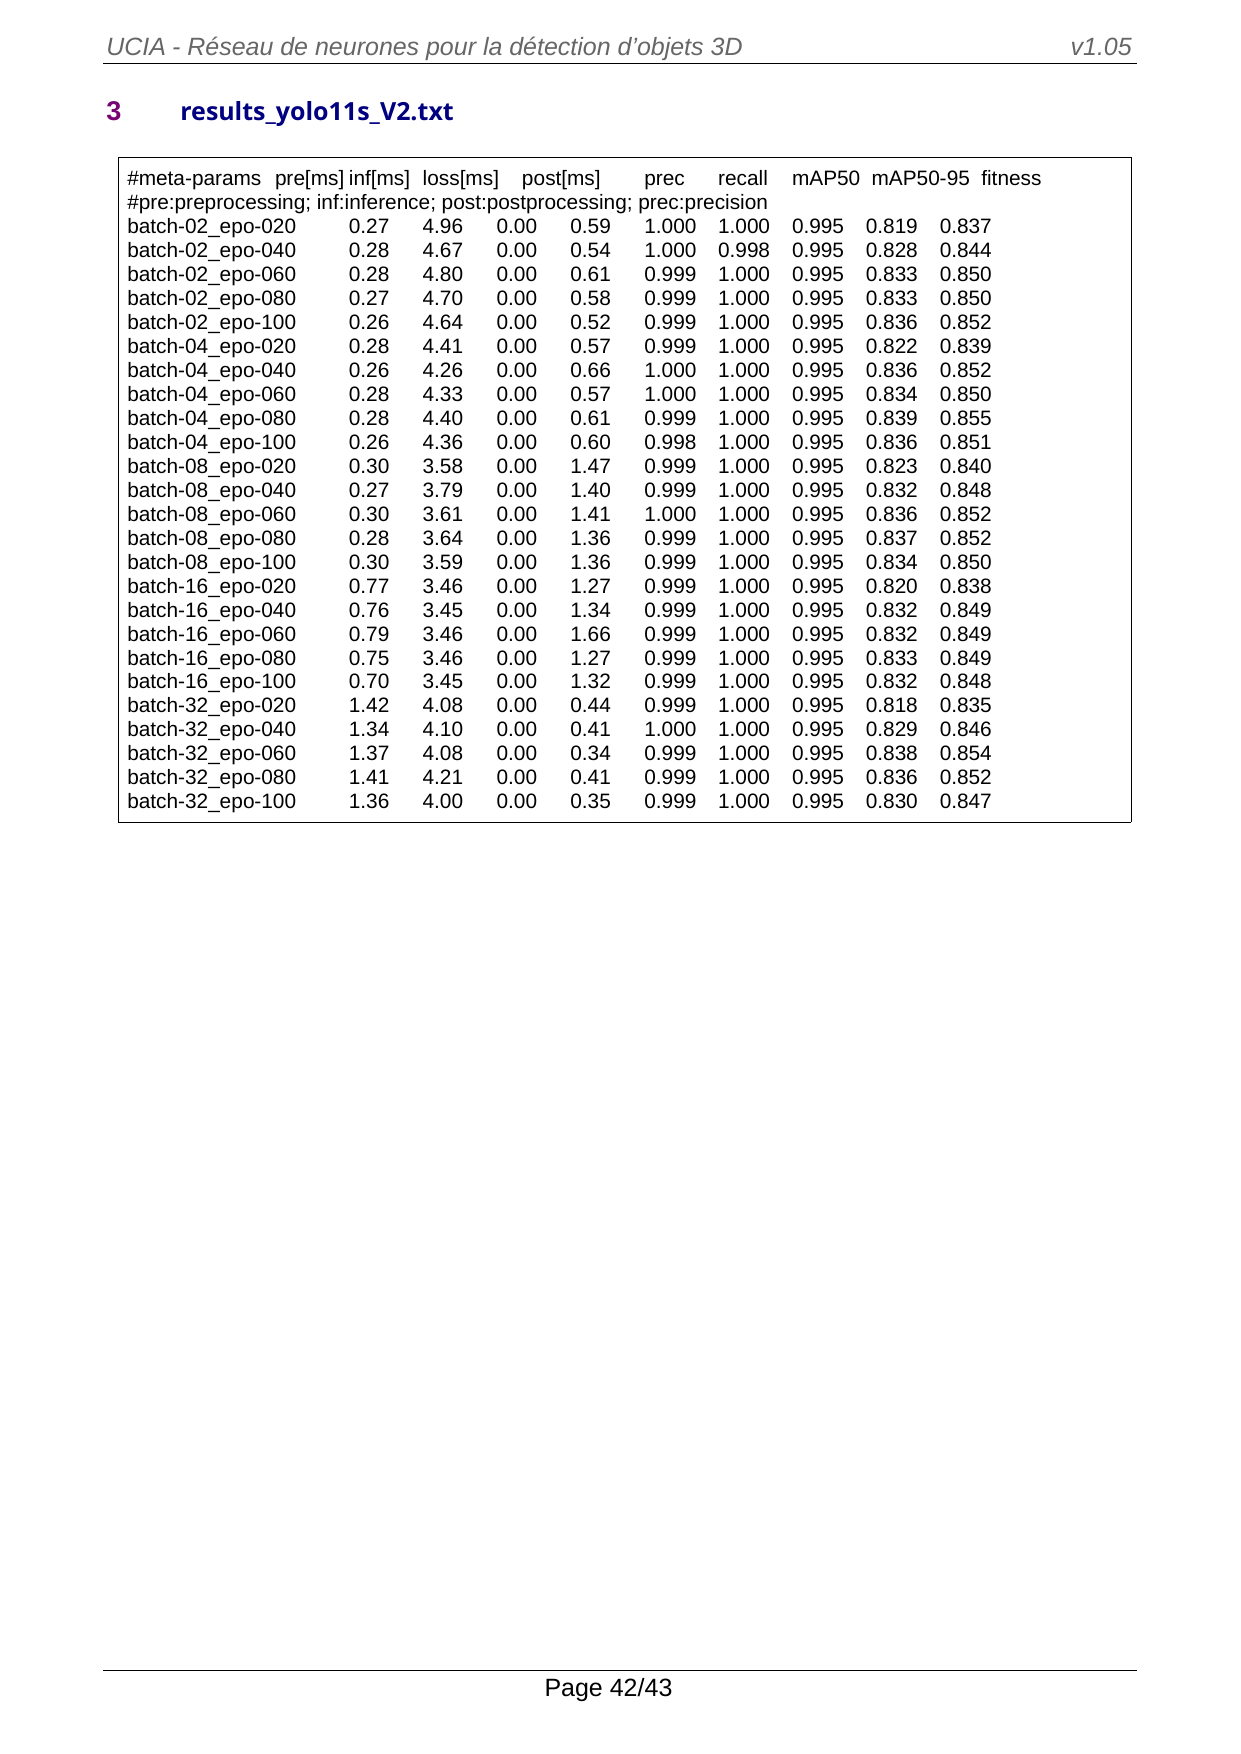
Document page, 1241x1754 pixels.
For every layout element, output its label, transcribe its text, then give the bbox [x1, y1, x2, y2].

text batch-02_epo-040 0.28 4.67 0.00 0.54 1.000 0.998 0.995 0.828 0.844 [127, 238, 1122, 262]
text batch-32_epo-060 1.37 4.08 0.00 0.34 0.999 1.000 0.995 0.838 0.854 [127, 741, 1122, 765]
text batch-08_epo-100 0.30 3.59 0.00 1.36 0.999 1.000 0.995 0.834 0.850 [127, 549, 1122, 573]
text batch-08_epo-040 0.27 3.79 0.00 1.40 0.999 1.000 0.995 0.832 0.848 [127, 478, 1122, 502]
text batch-08_epo-060 0.30 3.61 0.00 1.41 1.000 1.000 0.995 0.836 0.852 [127, 502, 1122, 526]
text batch-32_epo-020 1.42 4.08 0.00 0.44 0.999 1.000 0.995 0.818 0.835 [127, 693, 1122, 717]
text batch-04_epo-100 0.26 4.36 0.00 0.60 0.998 1.000 0.995 0.836 0.851 [127, 430, 1122, 454]
text batch-16_epo-080 0.75 3.46 0.00 1.27 0.999 1.000 0.995 0.833 0.849 [127, 645, 1122, 669]
text batch-16_epo-020 0.77 3.46 0.00 1.27 0.999 1.000 0.995 0.820 0.838 [127, 573, 1122, 597]
text batch-16_epo-040 0.76 3.45 0.00 1.34 0.999 1.000 0.995 0.832 0.849 [127, 597, 1122, 621]
text batch-02_epo-060 0.28 4.80 0.00 0.61 0.999 1.000 0.995 0.833 0.850 [127, 262, 1122, 286]
text batch-02_epo-100 0.26 4.64 0.00 0.52 0.999 1.000 0.995 0.836 0.852 [127, 310, 1122, 334]
text batch-32_epo-080 1.41 4.21 0.00 0.41 0.999 1.000 0.995 0.836 0.852 [127, 765, 1122, 789]
text batch-08_epo-020 0.30 3.58 0.00 1.47 0.999 1.000 0.995 0.823 0.840 [127, 454, 1122, 478]
text batch-02_epo-080 0.27 4.70 0.00 0.58 0.999 1.000 0.995 0.833 0.850 [127, 286, 1122, 310]
text batch-04_epo-080 0.28 4.40 0.00 0.61 0.999 1.000 0.995 0.839 0.855 [127, 406, 1122, 430]
text #pre:preprocessing; inf:inference; post:postprocessing; prec:precision [127, 190, 1122, 214]
text batch-16_epo-100 0.70 3.45 0.00 1.32 0.999 1.000 0.995 0.832 0.848 [127, 669, 1122, 693]
text batch-16_epo-060 0.79 3.46 0.00 1.66 0.999 1.000 0.995 0.832 0.849 [127, 621, 1122, 645]
text batch-08_epo-080 0.28 3.64 0.00 1.36 0.999 1.000 0.995 0.837 0.852 [127, 526, 1122, 549]
text batch-02_epo-020 0.27 4.96 0.00 0.59 1.000 1.000 0.995 0.819 0.837 [127, 214, 1122, 238]
text batch-32_epo-100 1.36 4.00 0.00 0.35 0.999 1.000 0.995 0.830 0.847 [127, 789, 1122, 813]
subtitle results_yolo11s_V2.txt [106, 94, 1134, 128]
text batch-32_epo-040 1.34 4.10 0.00 0.41 1.000 1.000 0.995 0.829 0.846 [127, 717, 1122, 741]
text batch-04_epo-040 0.26 4.26 0.00 0.66 1.000 1.000 0.995 0.836 0.852 [127, 358, 1122, 382]
text batch-04_epo-020 0.28 4.41 0.00 0.57 0.999 1.000 0.995 0.822 0.839 [127, 334, 1122, 358]
text batch-04_epo-060 0.28 4.33 0.00 0.57 1.000 1.000 0.995 0.834 0.850 [127, 382, 1122, 406]
text #meta-params pre[ms] inf[ms] loss[ms] post[ms] prec recall mAP50 mAP50-95 fitness [127, 166, 1122, 190]
